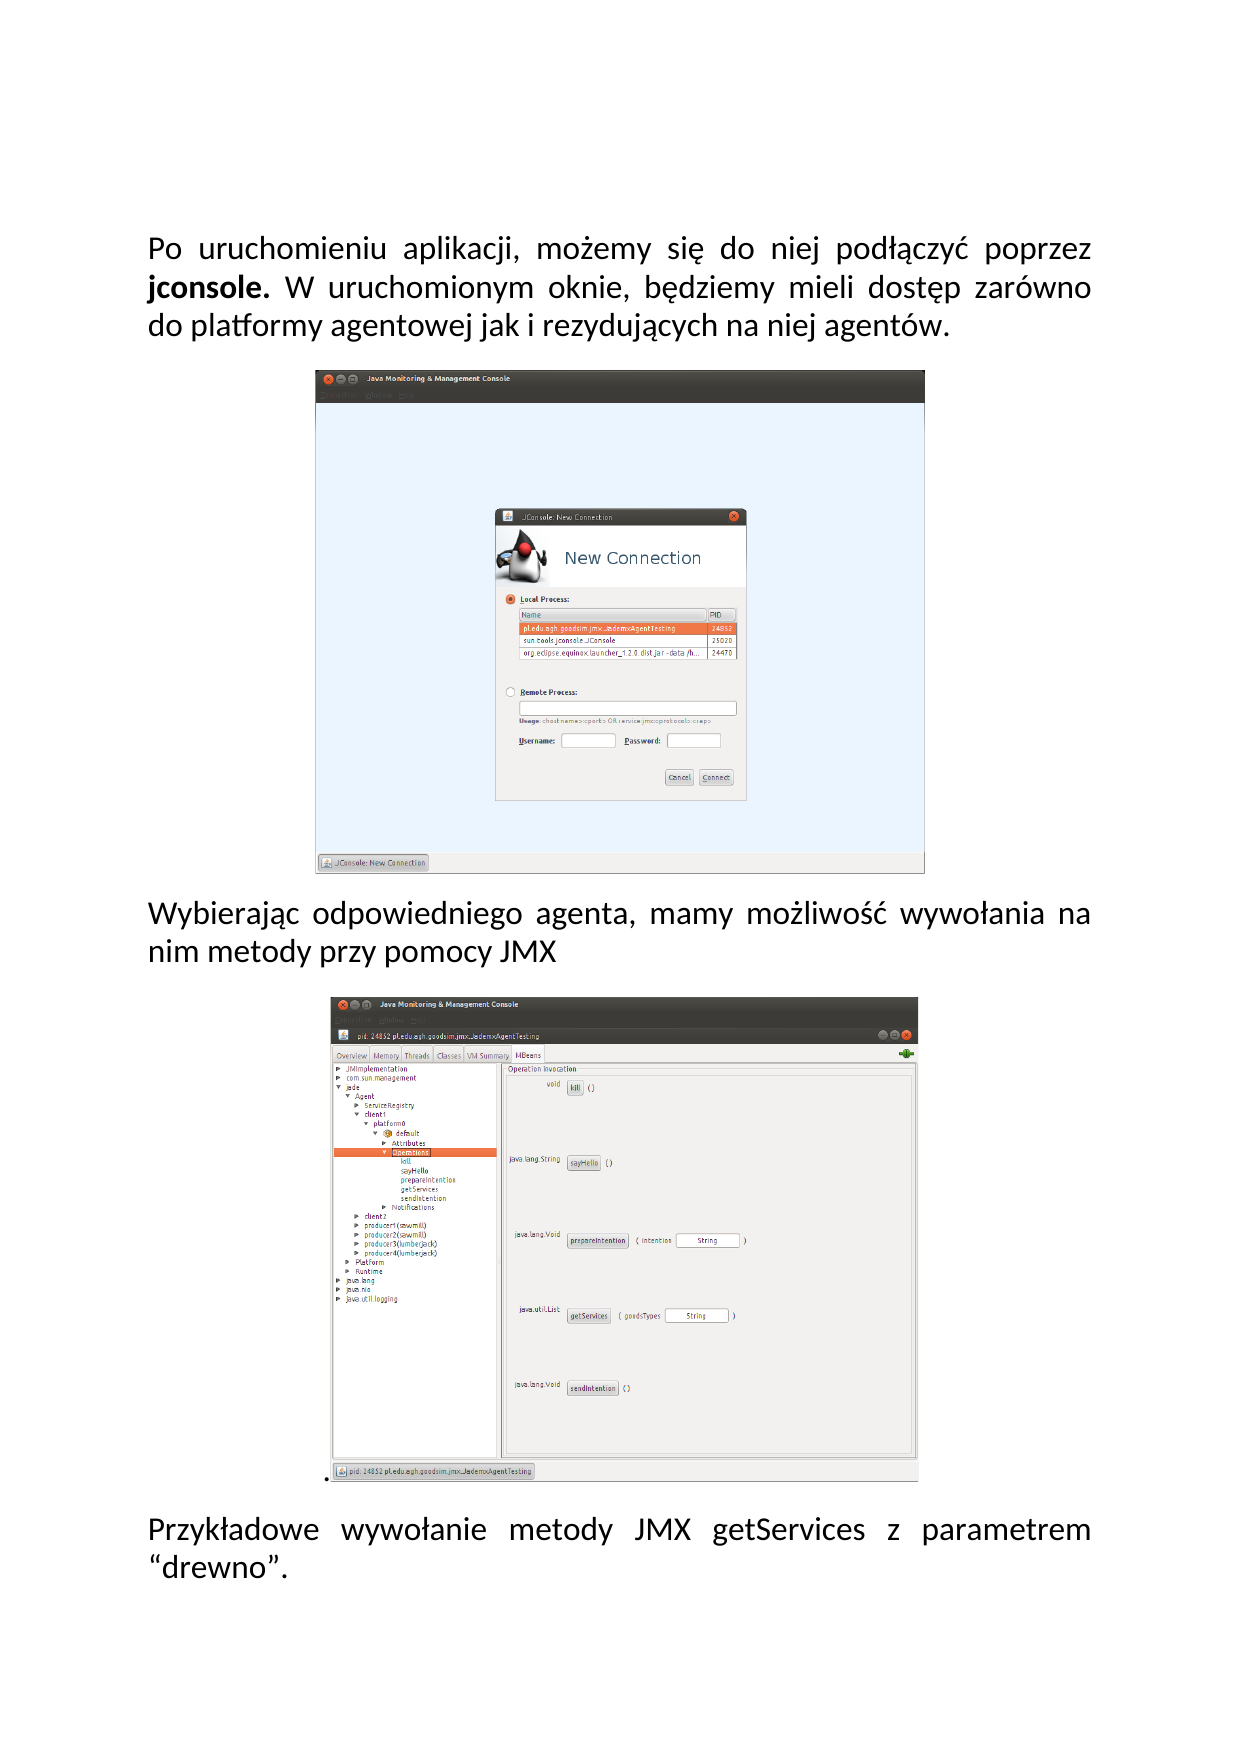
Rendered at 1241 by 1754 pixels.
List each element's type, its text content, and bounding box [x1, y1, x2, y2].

text Wybierając odpowiedniego agenta, mamy możliwość wywołania na nim metody przy pomocy JMX [148, 899, 1093, 971]
text Po uruchomieniu aplikacji, możemy się do niej podłączyć poprzez jconsole. W uruchomionym oknie, będziemy mieli dostęp zarówno do platformy agentowej jak i rezydujących na niej agentów. [148, 235, 1093, 345]
picture [315, 370, 925, 874]
picture [330, 997, 919, 1482]
text . [148, 997, 1093, 1490]
text Przykładowe wywołanie metody JMX getServices z parametrem “drewno”. [148, 1516, 1093, 1587]
